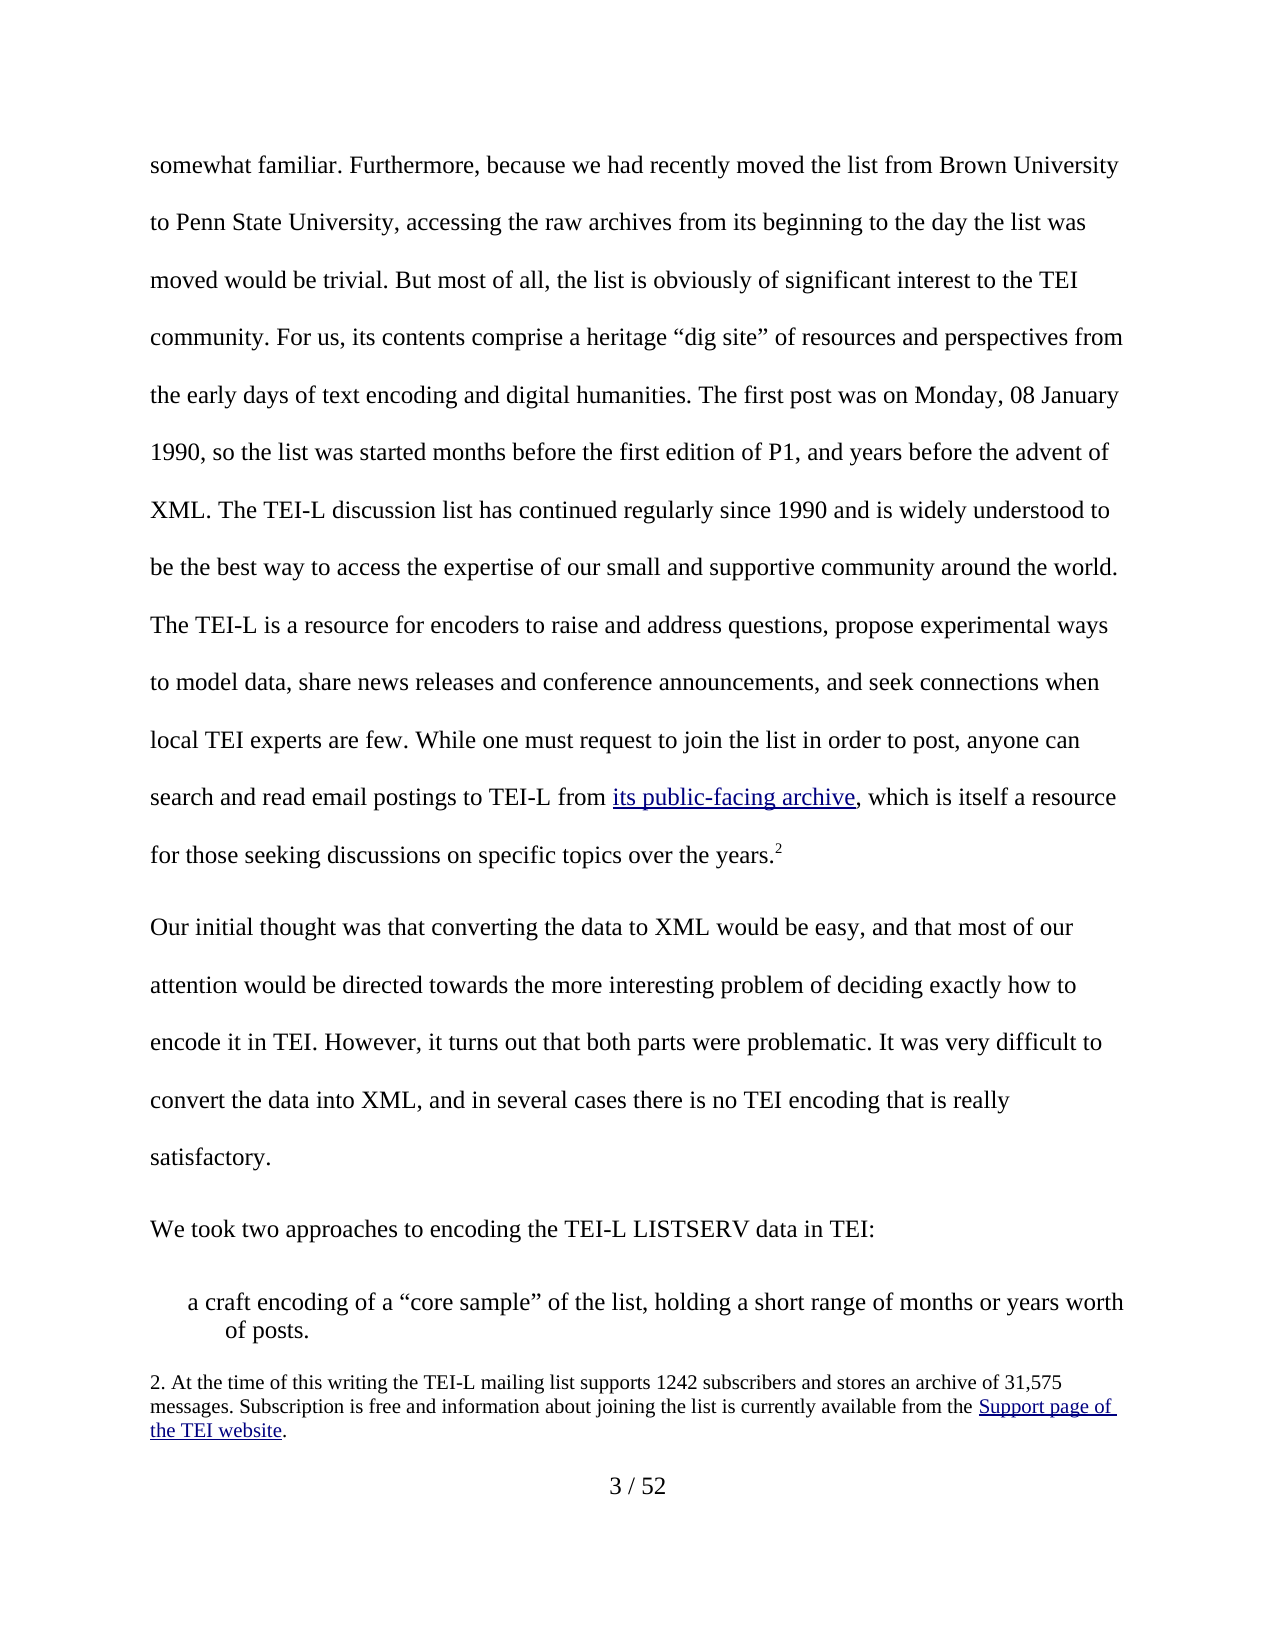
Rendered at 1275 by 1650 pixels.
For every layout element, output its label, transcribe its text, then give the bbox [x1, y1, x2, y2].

text Our initial thought was that converting the data to XML would be easy, and that most of our attention would be directed towards the more interesting problem of deciding exactly how to encode it in TEI. However, it turns out that both parts were problematic. It was very difficult to convert the data into XML, and in several cases there is no TEI encoding that is really satisfactory. [150, 912, 1125, 1171]
text somewhat familiar. Furthermore, because we had recently moved the list from Brown University to Penn State University, accessing the raw archives from its beginning to the day the list was moved would be trivial. But most of all, the list is obviously of significant interest to the TEI community. For us, its contents comprise a heritage “dig site” of resources and perspectives from the early days of text encoding and digital humanities. The first post was on Monday, 08 January 1990, so the list was started months before the first edition of P1, and years before the advent of XML. The TEI-L discussion list has continued regularly since 1990 and is widely understood to be the best way to access the expertise of our small and supportive community around the world. The TEI-L is a resource for encoders to raise and address questions, propose experimental ways to model data, share news releases and conference announcements, and seek connections when local TEI experts are few. While one must request to join the list in order to post, anyone can search and read email postings to TEI-L from its public-facing archive, which is itself a resource for those seeking discussions on specific topics over the years. [150, 150, 1125, 869]
list a craft encoding of a “core sample” of the list, holding a short range of months or years worth of posts. [187, 1287, 1125, 1344]
text . At the time of this writing the TEI-L mailing list supports 1242 subscribers and stores an archive of 31,575 messages. Subscription is free and information about joining the list is currently available from the Support page of the TEI website. [150, 1369, 1125, 1442]
text We took two approaches to encoding the TEI-L LISTSERV data in TEI: [150, 1214, 1125, 1243]
